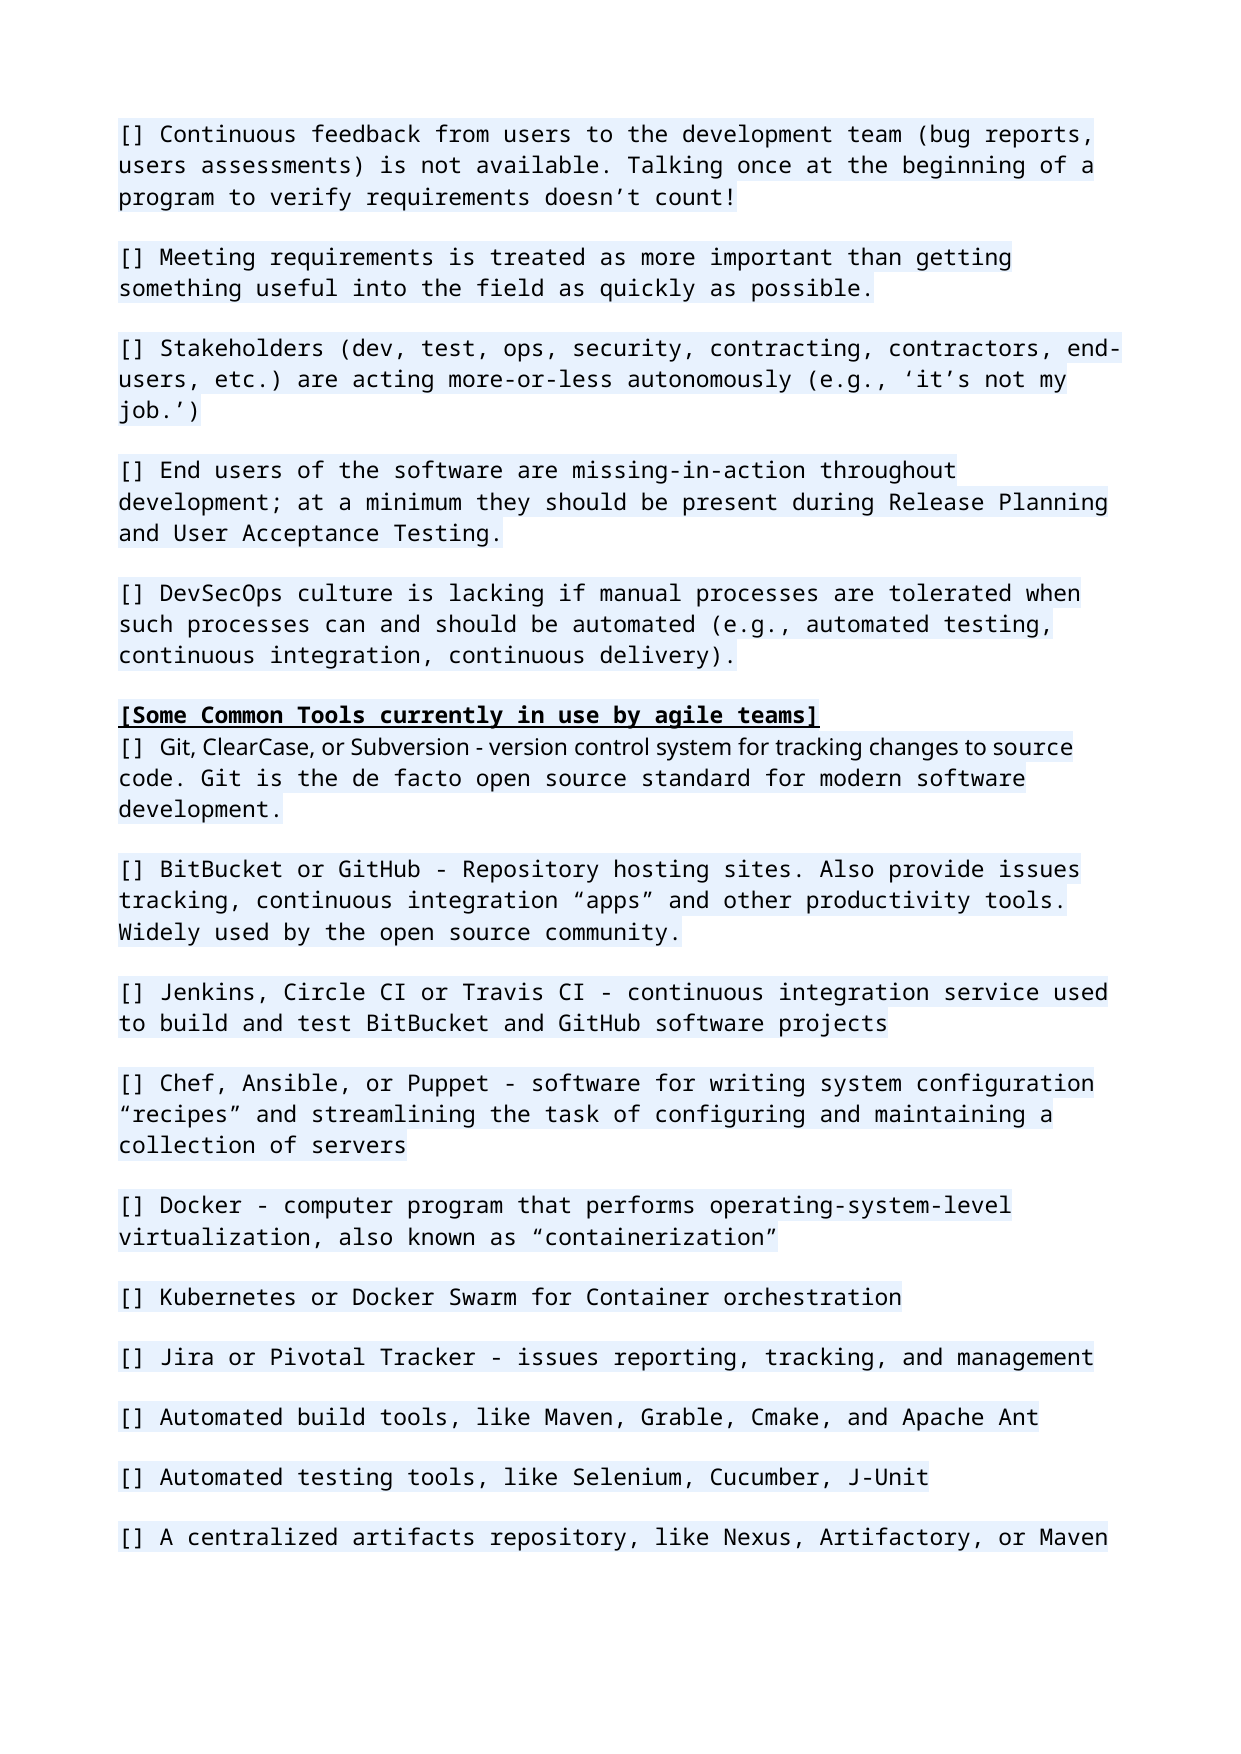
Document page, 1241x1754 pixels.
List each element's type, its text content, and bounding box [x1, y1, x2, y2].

text [] Jenkins, Circle CI or Travis CI - continuous integration service used to build and test BitBucket and GitHub software projects [118, 976, 1122, 1038]
text [] Automated build tools, like Maven, Grable, Cmake, and Apache Ant [118, 1401, 1122, 1432]
text [] Jira or Pivotal Tracker - issues reporting, tracking, and management [118, 1341, 1122, 1372]
text [] Automated testing tools, like Selenium, Cucumber, J-Unit [118, 1461, 1122, 1492]
text [] BitBucket or GitHub - Repository hosting sites. Also provide issues tracking, continuous integration “apps” and other productivity tools. Widely used by the open source community. [118, 853, 1122, 947]
text [] Stakeholders (dev, test, ops, security, contracting, contractors, end-users, etc.) are acting more-or-less autonomously (e.g., ‘it’s not my job.’) [118, 332, 1122, 426]
text [] Chef, Ansible, or Puppet - software for writing system configuration “recipes” and streamlining the task of configuring and maintaining a collection of servers [118, 1067, 1122, 1161]
text [] Continuous feedback from users to the development team (bug reports, users assessments) is not available. Talking once at the beginning of a program to verify requirements doesn’t count! [118, 118, 1122, 212]
text [] Meeting requirements is treated as more important than getting something useful into the field as quickly as possible. [118, 241, 1122, 303]
text [] Docker - computer program that performs operating-system-level virtualization, also known as “containerization” [118, 1189, 1122, 1252]
text [] Kubernetes or Docker Swarm for Container orchestration [118, 1281, 1122, 1312]
text [] A centralized artifacts repository, like Nexus, Artifactory, or Maven [118, 1521, 1122, 1552]
text [] End users of the software are missing-in-action throughout development; at a minimum they should be present during Release Planning and User Acceptance Testing. [118, 454, 1122, 548]
text [Some Common Tools currently in use by agile teams] [118, 699, 1122, 731]
text [] DevSecOps culture is lacking if manual processes are tolerated when such processes can and should be automated (e.g., automated testing, continuous integration, continuous delivery). [118, 577, 1122, 671]
text [] Git, ClearCase, or Subversion - version control system for tracking changes to source code. Git is the de facto open source standard for modern software development. [118, 731, 1122, 824]
